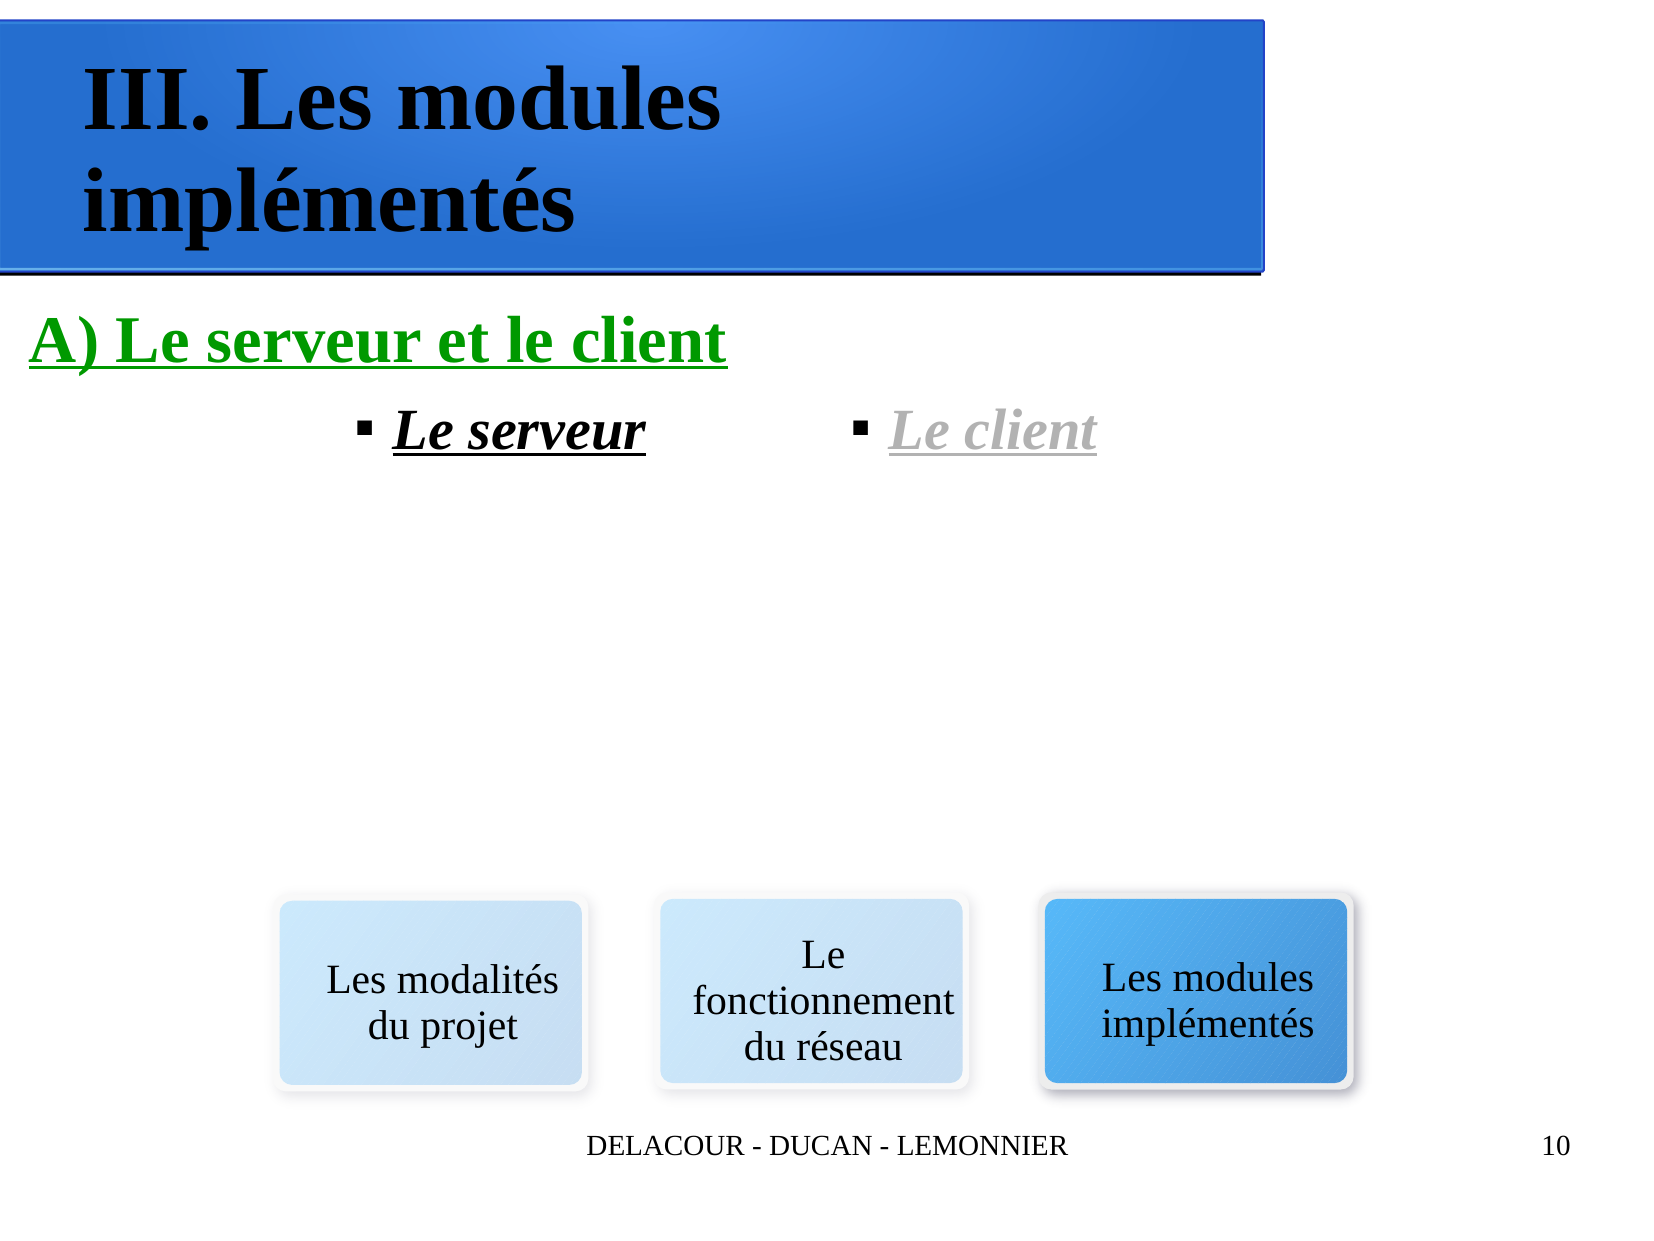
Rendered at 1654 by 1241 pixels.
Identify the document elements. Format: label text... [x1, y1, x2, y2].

text_box Le client [838, 389, 1288, 535]
picture [1027, 878, 1389, 1123]
text_box A) Le serveur et le client [14, 295, 827, 390]
title III. Les modules implémentés [82, 47, 1235, 252]
picture [643, 878, 1004, 1123]
picture [262, 880, 624, 1124]
text_box Le serveur [342, 389, 725, 535]
